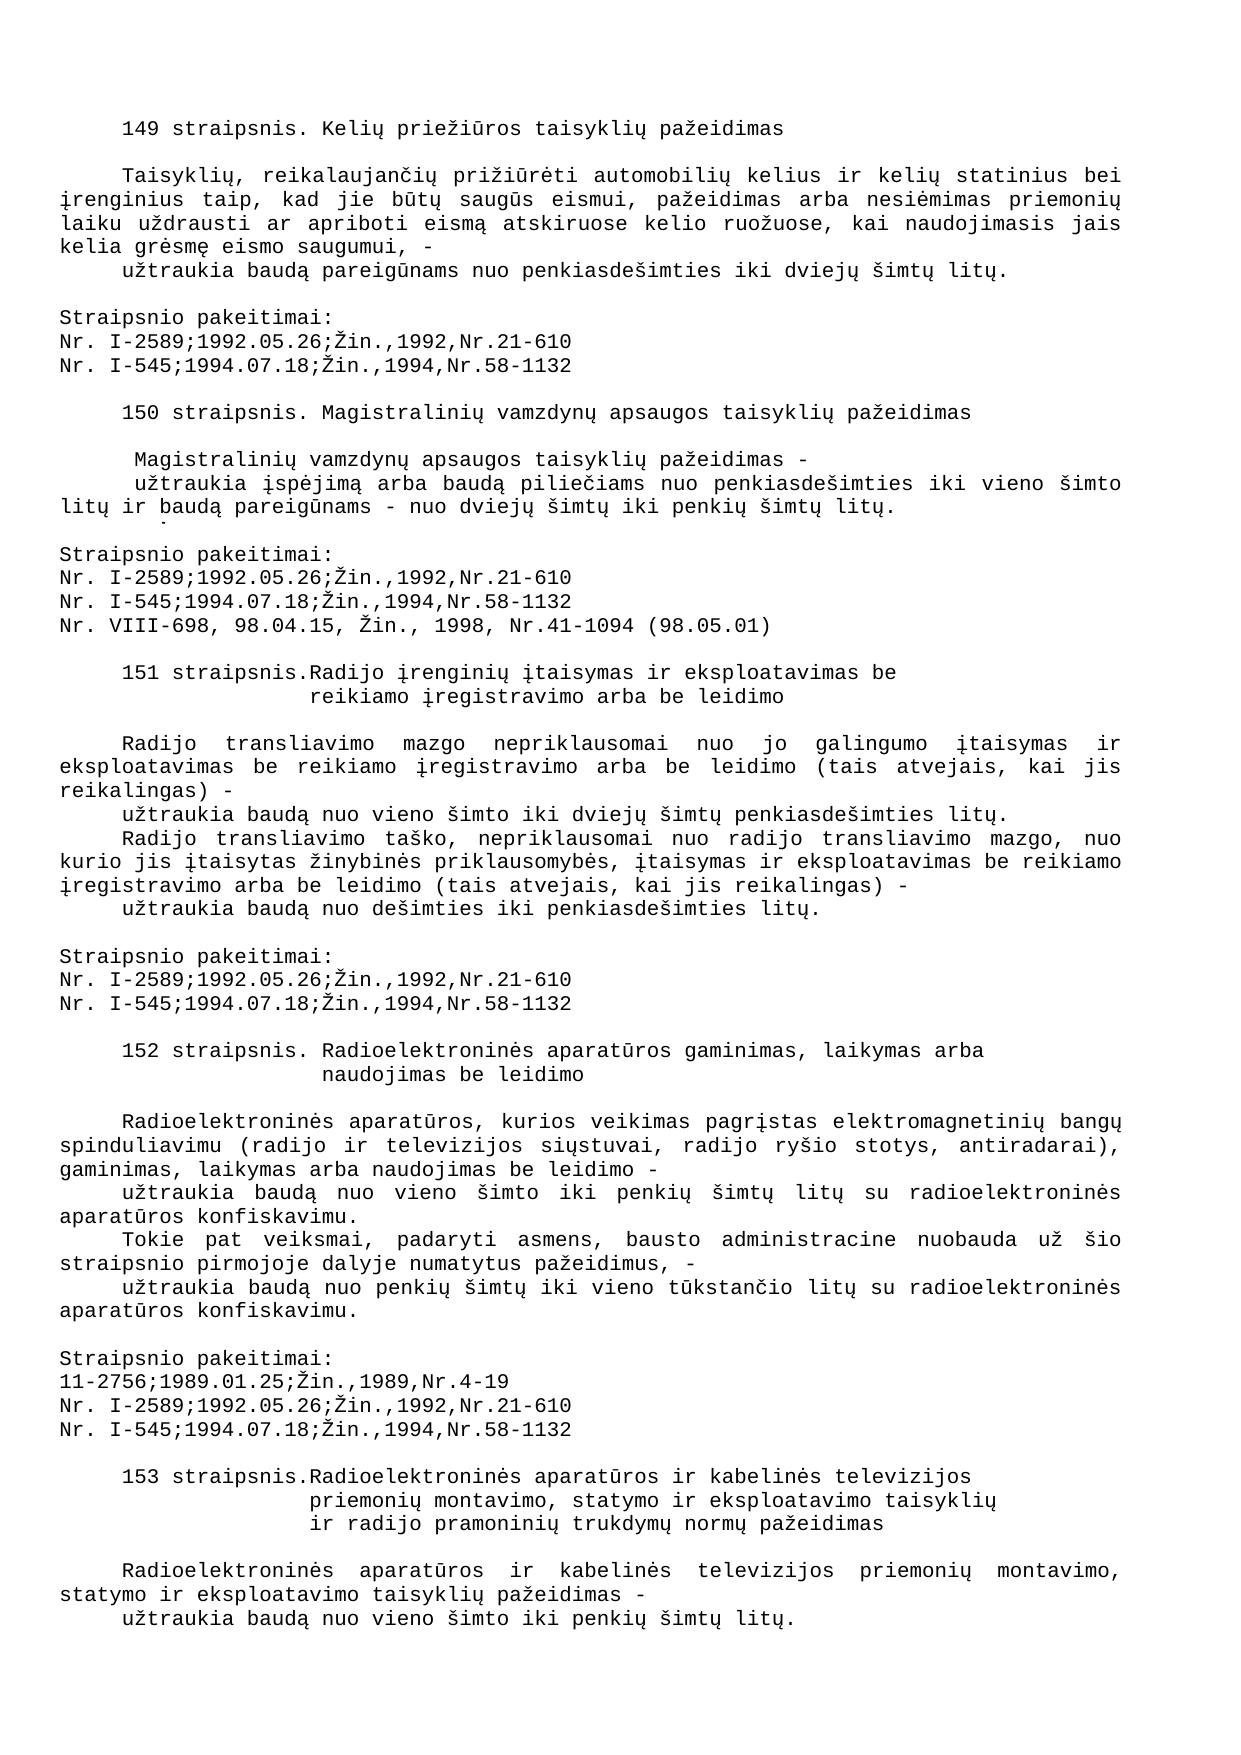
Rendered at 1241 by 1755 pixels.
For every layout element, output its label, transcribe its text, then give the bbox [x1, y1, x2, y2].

text priemonių montavimo, statymo ir eksploatavimo taisyklių [59, 1489, 1122, 1513]
text Nr. I-2589;1992.05.26;Žin.,1992,Nr.21-610 [59, 331, 1122, 354]
text užtraukia įspėjimą arba baudą piliečiams nuo penkiasdešimties iki vieno šimto litų ir baudą pareigūnams - nuo dviejų šimtų iki penkių šimtų litų. [59, 473, 1122, 520]
text naudojimas be leidimo [59, 1064, 1122, 1088]
text Nr. I-545;1994.07.18;Žin.,1994,Nr.58-1132 [59, 591, 1122, 615]
text užtraukia baudą nuo vieno šimto iki penkių šimtų litų su radioelektroninės aparatūros konfiskavimu. [59, 1182, 1122, 1229]
text 153 straipsnis.Radioelektroninės aparatūros ir kabelinės televizijos [59, 1466, 1122, 1489]
text 150 straipsnis. Magistralinių vamzdynų apsaugos taisyklių pažeidimas [59, 402, 1122, 426]
text ir radijo pramoninių trukdymų normų pažeidimas [59, 1513, 1122, 1537]
text Nr. I-2589;1992.05.26;Žin.,1992,Nr.21-610 [59, 1395, 1122, 1419]
text Straipsnio pakeitimai: [59, 544, 1122, 567]
text reikiamo įregistravimo arba be leidimo [59, 686, 1122, 709]
text 152 straipsnis. Radioelektroninės aparatūros gaminimas, laikymas arba [59, 1040, 1122, 1064]
text Nr. I-545;1994.07.18;Žin.,1994,Nr.58-1132 [59, 1419, 1122, 1442]
text Radioelektroninės aparatūros ir kabelinės televizijos priemonių montavimo, statymo ir eksploatavimo taisyklių pažeidimas - [59, 1561, 1122, 1608]
text užtraukia baudą nuo penkių šimtų iki vieno tūkstančio litų su radioelektroninės aparatūros konfiskavimu. [59, 1277, 1122, 1324]
text užtraukia baudą pareigūnams nuo penkiasdešimties iki dviejų šimtų litų. [59, 260, 1122, 284]
text Straipsnio pakeitimai: [59, 946, 1122, 969]
text Magistralinių vamzdynų apsaugos taisyklių pažeidimas - [59, 449, 1122, 473]
text Nr. I-2589;1992.05.26;Žin.,1992,Nr.21-610 [59, 969, 1122, 993]
text Tokie pat veiksmai, padaryti asmens, bausto administracine nuobauda už šio straipsnio pirmojoje dalyje numatytus pažeidimus, - [59, 1229, 1122, 1277]
text užtraukia baudą nuo vieno šimto iki dviejų šimtų penkiasdešimties litų. [59, 804, 1122, 827]
text Nr. I-545;1994.07.18;Žin.,1994,Nr.58-1132 [59, 993, 1122, 1017]
text Radijo transliavimo mazgo nepriklausomai nuo jo galingumo įtaisymas ir eksploatavimas be reikiamo įregistravimo arba be leidimo (tais atvejais, kai jis reikalingas) - [59, 733, 1122, 804]
text Straipsnio pakeitimai: [59, 1348, 1122, 1371]
text 149 straipsnis. Kelių priežiūros taisyklių pažeidimas [59, 118, 1122, 142]
text Nr. VIII-698, 98.04.15, Žin., 1998, Nr.41-1094 (98.05.01) [59, 615, 1122, 638]
text užtraukia baudą nuo vieno šimto iki penkių šimtų litų. [59, 1608, 1122, 1631]
text 11-2756;1989.01.25;Žin.,1989,Nr.4-19 [59, 1371, 1122, 1395]
text Radioelektroninės aparatūros, kurios veikimas pagrįstas elektromagnetinių bangų spinduliavimu (radijo ir televizijos siųstuvai, radijo ryšio stotys, antiradarai), gaminimas, laikymas arba naudojimas be leidimo - [59, 1111, 1122, 1182]
text užtraukia baudą nuo dešimties iki penkiasdešimties litų. [59, 898, 1122, 922]
text Straipsnio pakeitimai: [59, 307, 1122, 331]
text 151 straipsnis.Radijo įrenginių įtaisymas ir eksploatavimas be [59, 662, 1122, 686]
text Radijo transliavimo taško, nepriklausomai nuo radijo transliavimo mazgo, nuo kurio jis įtaisytas žinybinės priklausomybės, įtaisymas ir eksploatavimas be reikiamo įregistravimo arba be leidimo (tais atvejais, kai jis reikalingas) - [59, 827, 1122, 898]
text Nr. I-545;1994.07.18;Žin.,1994,Nr.58-1132 [59, 354, 1122, 378]
text Nr. I-2589;1992.05.26;Žin.,1992,Nr.21-610 [59, 567, 1122, 591]
text Taisyklių, reikalaujančių prižiūrėti automobilių kelius ir kelių statinius bei įrenginius taip, kad jie būtų saugūs eismui, pažeidimas arba nesiėmimas priemonių laiku uždrausti ar apriboti eismą atskiruose kelio ruožuose, kai naudojimasis jais kelia grėsmę eismo saugumui, - [59, 165, 1122, 260]
